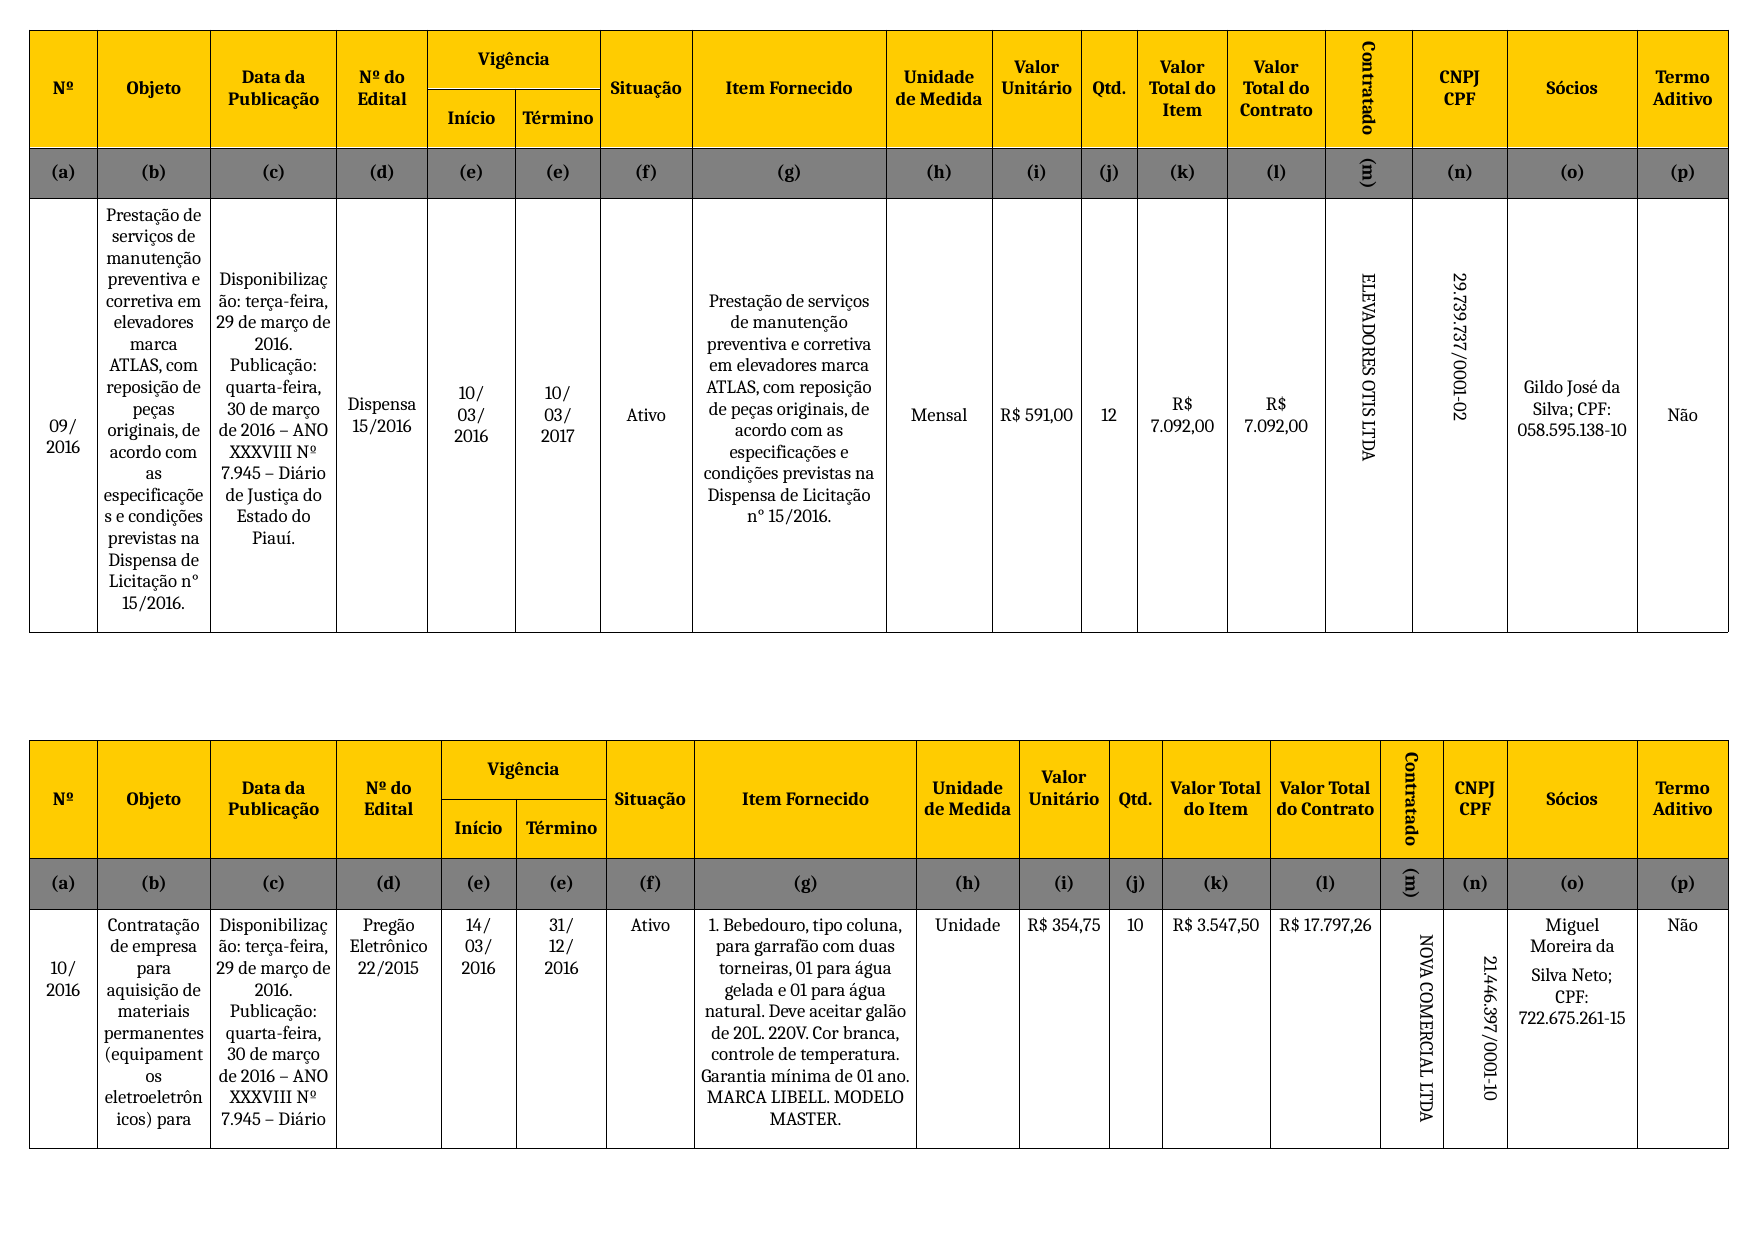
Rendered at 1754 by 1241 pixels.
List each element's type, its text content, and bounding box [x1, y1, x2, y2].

table_cell 31/ 12/ 2016 [517, 910, 606, 1148]
table_cell (f) [607, 859, 694, 909]
table_cell R$ 7.092,00 [1138, 199, 1227, 632]
table_cell R$ 3.547,50 [1163, 910, 1270, 1148]
table_cell Pregão Eletrônico 22/2015 [337, 910, 441, 1148]
table_header CNPJ CPF [1413, 31, 1507, 147]
table_cell 10/ 03/ 2017 [516, 199, 600, 632]
table_cell (b) [98, 149, 210, 198]
table_cell (g) [695, 859, 916, 909]
table_cell Prestação de serviços de manutenção preventiva e corretiva em elevadores marca ATLAS, com reposição de peças originais, de acordo com as especificações e condições previstas na Dispensa de Licitação n° 15/2016. [693, 199, 886, 632]
table_header Nº do Edital [337, 31, 427, 147]
table_cell (e) [516, 149, 600, 198]
table_cell (l) [1271, 859, 1380, 909]
table_header Contratado [1326, 31, 1412, 147]
table_cell (k) [1138, 149, 1227, 198]
table_header Qtd. [1082, 31, 1137, 147]
table_cell (k) [1163, 859, 1270, 909]
table_header Sócios [1508, 741, 1637, 858]
table_cell 12 [1082, 199, 1137, 632]
table_header Qtd. [1110, 741, 1162, 858]
table_cell (h) [917, 859, 1019, 909]
table_cell R$ 7.092,00 [1228, 199, 1325, 632]
table_header Valor Total do Contrato [1271, 741, 1380, 858]
table_cell (h) [887, 149, 992, 198]
table_cell Início [428, 90, 515, 147]
table_header Vigência [442, 741, 606, 799]
table_cell (d) [337, 859, 441, 909]
table_cell NOVA COMERCIAL LTDA [1381, 910, 1443, 1148]
table_cell (m) [1381, 859, 1443, 909]
table_cell (c) [211, 859, 336, 909]
table_cell (e) [442, 859, 516, 909]
table_cell Não [1638, 199, 1728, 632]
table_cell (e) [428, 149, 515, 198]
table_cell (i) [1020, 859, 1109, 909]
table_header Sócios [1508, 31, 1637, 147]
table_cell ELEVADORES OTIS LTDA [1326, 199, 1412, 632]
table_cell (p) [1638, 859, 1728, 909]
table_cell Disponibilização: terça-feira, 29 de março de 2016. Publicação: quarta-feira, 30 de março de 2016 – ANO XXXVIII Nº 7.945 – Diário [211, 910, 336, 1148]
table_cell (j) [1110, 859, 1162, 909]
table_header Valor Total do Item [1138, 31, 1227, 147]
table_cell Não [1638, 910, 1728, 1148]
table_header Nº [30, 741, 97, 858]
table_cell R$ 591,00 [993, 199, 1081, 632]
table_header Valor Unitário [993, 31, 1081, 147]
table_header Item Fornecido [693, 31, 886, 147]
table_header Valor Total do Contrato [1228, 31, 1325, 147]
table_cell Gildo José da Silva; CPF: 058.595.138-10 [1508, 199, 1637, 632]
table_header Objeto [98, 741, 210, 858]
table_header Termo Aditivo [1638, 741, 1728, 858]
table_cell (o) [1508, 859, 1637, 909]
table_cell R$ 354,75 [1020, 910, 1109, 1148]
table_cell 10 [1110, 910, 1162, 1148]
table_header Item Fornecido [695, 741, 916, 858]
table_cell Ativo [601, 199, 692, 632]
table_cell Ativo [607, 910, 694, 1148]
table_header Data da Publicação [211, 31, 336, 147]
table_header Vigência [428, 31, 600, 88]
table_cell 29.739.737/0001-02 [1413, 199, 1507, 632]
table_cell (g) [693, 149, 886, 198]
table_cell (f) [601, 149, 692, 198]
table_header Situação [601, 31, 692, 147]
table_cell (b) [98, 859, 210, 909]
table_cell (m) [1326, 149, 1412, 198]
table_cell 21.446.397/0001-10 [1444, 910, 1507, 1148]
table_cell (p) [1638, 149, 1728, 198]
table_cell Prestação de serviços de manutenção preventiva e corretiva em elevadores marca ATLAS, com reposição de peças originais, de acordo com as especificações e condições previstas na Dispensa de Licitação n° 15/2016. [98, 199, 210, 632]
table_cell (a) [30, 859, 97, 909]
table_header Valor Total do Item [1163, 741, 1270, 858]
table_cell Término [516, 90, 600, 147]
table_header Objeto [98, 31, 210, 147]
table_header Contratado [1381, 741, 1443, 858]
table_header Unidade de Medida [887, 31, 992, 147]
table_cell (l) [1228, 149, 1325, 198]
table_cell (j) [1082, 149, 1137, 198]
table_cell 14/ 03/ 2016 [442, 910, 516, 1148]
table_header Situação [607, 741, 694, 858]
table_cell 09/ 2016 [30, 199, 97, 632]
table_cell (e) [517, 859, 606, 909]
table_cell Disponibilização: terça-feira, 29 de março de 2016. Publicação: quarta-feira, 30 de março de 2016 – ANO XXXVIII Nº 7.945 – Diário de Justiça do Estado do Piauí. [211, 199, 336, 632]
table_cell (n) [1444, 859, 1507, 909]
table_cell Mensal [887, 199, 992, 632]
table_header Nº do Edital [337, 741, 441, 858]
table_header CNPJ CPF [1444, 741, 1507, 858]
table_cell 10/ 2016 [30, 910, 97, 1148]
table_cell Unidade [917, 910, 1019, 1148]
table_cell Início [442, 800, 516, 858]
table_cell (n) [1413, 149, 1507, 198]
table_cell 10/ 03/ 2016 [428, 199, 515, 632]
table_cell Término [517, 800, 606, 858]
table_header Data da Publicação [211, 741, 336, 858]
table_cell (o) [1508, 149, 1637, 198]
table_header Valor Unitário [1020, 741, 1109, 858]
table_header Nº [30, 31, 97, 147]
table_cell Dispensa 15/2016 [337, 199, 427, 632]
table_cell Miguel Moreira da Silva Neto; CPF: 722.675.261-15 [1508, 910, 1637, 1148]
table_cell (i) [993, 149, 1081, 198]
table_cell (c) [211, 149, 336, 198]
table_cell (d) [337, 149, 427, 198]
table_cell (a) [30, 149, 97, 198]
table_cell 1. Bebedouro, tipo coluna, para garrafão com duas torneiras, 01 para água gelada e 01 para água natural. Deve aceitar galão de 20L. 220V. Cor branca, controle de temperatura. Garantia mínima de 01 ano. MARCA LIBELL. MODELO MASTER. [695, 910, 916, 1148]
table_header Unidade de Medida [917, 741, 1019, 858]
table_cell R$ 17.797,26 [1271, 910, 1380, 1148]
table_cell Contratação de empresa para aquisição de materiais permanentes (equipamentos eletroeletrônicos) para [98, 910, 210, 1148]
table_header Termo Aditivo [1638, 31, 1728, 147]
